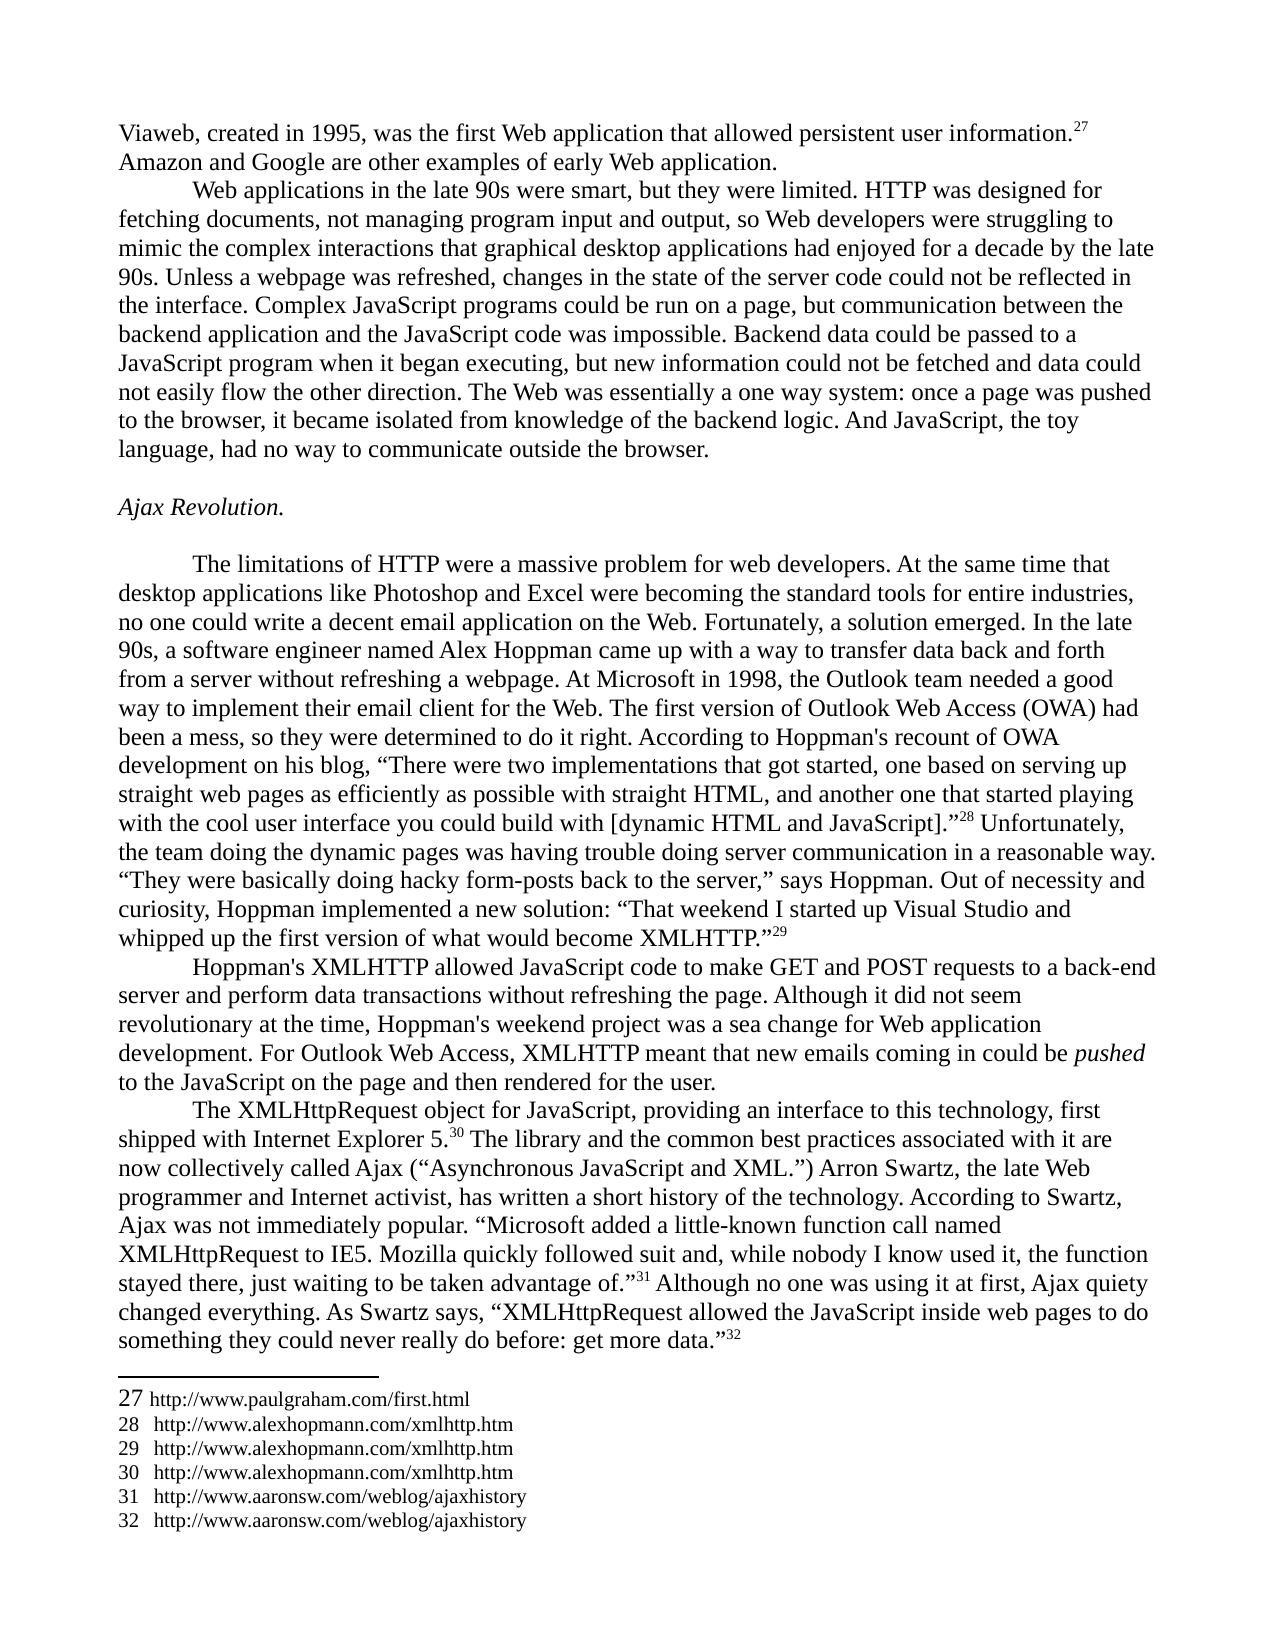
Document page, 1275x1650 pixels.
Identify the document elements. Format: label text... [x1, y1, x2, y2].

text http://www.aaronsw.com/weblog/ajaxhistory [118, 1484, 1157, 1508]
text Ajax Revolution. [118, 492, 1157, 521]
text The XMLHttpRequest object for JavaScript, providing an interface to this technology, first shipped with Internet Explorer 5. The library and the common best practices associated with it are now collectively called Ajax (“Asynchronous JavaScript and XML.”) Arron Swartz, the late Web programmer and Internet activist, has written a short history of the technology. According to Swartz, Ajax was not immediately popular. “Microsoft added a little-known function call named XMLHttpRequest to IE5. Mozilla quickly followed suit and, while nobody I know used it, the function stayed there, just waiting to be taken advantage of.” Although no one was using it at first, Ajax quiety changed everything. As Swartz says, “XMLHttpRequest allowed the JavaScript inside web pages to do something they could never really do before: get more data.” [118, 1096, 1157, 1354]
text http://www.alexhopmann.com/xmlhttp.htm [118, 1460, 1157, 1484]
text http://www.alexhopmann.com/xmlhttp.htm [118, 1412, 1157, 1436]
text http://www.paulgraham.com/first.html [118, 1383, 1157, 1412]
text Web applications in the late 90s were smart, but they were limited. HTTP was designed for fetching documents, not managing program input and output, so Web developers were struggling to mimic the complex interactions that graphical desktop applications had enjoyed for a decade by the late 90s. Unless a webpage was refreshed, changes in the state of the server code could not be reflected in the interface. Complex JavaScript programs could be run on a page, but communication between the backend application and the JavaScript code was impossible. Backend data could be passed to a JavaScript program when it began executing, but new information could not be fetched and data could not easily flow the other direction. The Web was essentially a one way system: once a page was pushed to the browser, it became isolated from knowledge of the backend logic. And JavaScript, the toy language, had no way to communicate outside the browser. [118, 176, 1157, 463]
text Hoppman's XMLHTTP allowed JavaScript code to make GET and POST requests to a back-end server and perform data transactions without refreshing the page. Although it did not seem revolutionary at the time, Hoppman's weekend project was a sea change for Web application development. For Outlook Web Access, XMLHTTP meant that new emails coming in could be pushed to the JavaScript on the page and then rendered for the user. [118, 952, 1157, 1096]
text The limitations of HTTP were a massive problem for web developers. At the same time that desktop applications like Photoshop and Excel were becoming the standard tools for entire industries, no one could write a decent email application on the Web. Fortunately, a solution emerged. In the late 90s, a software engineer named Alex Hoppman came up with a way to transfer data back and forth from a server without refreshing a webpage. At Microsoft in 1998, the Outlook team needed a good way to implement their email client for the Web. The first version of Outlook Web Access (OWA) had been a mess, so they were determined to do it right. According to Hoppman's recount of OWA development on his blog, “There were two implementations that got started, one based on serving up straight web pages as efficiently as possible with straight HTML, and another one that started playing with the cool user interface you could build with [dynamic HTML and JavaScript].” Unfortunately, the team doing the dynamic pages was having trouble doing server communication in a reasonable way. “They were basically doing hacky form-posts back to the server,” says Hoppman. Out of necessity and curiosity, Hoppman implemented a new solution: “That weekend I started up Visual Studio and whipped up the first version of what would become XMLHTTP.” [118, 549, 1157, 952]
text http://www.aaronsw.com/weblog/ajaxhistory [118, 1508, 1157, 1532]
text http://www.alexhopmann.com/xmlhttp.htm [118, 1436, 1157, 1460]
text Viaweb, created in 1995, was the first Web application that allowed persistent user information. Amazon and Google are other examples of early Web application. [118, 118, 1157, 176]
